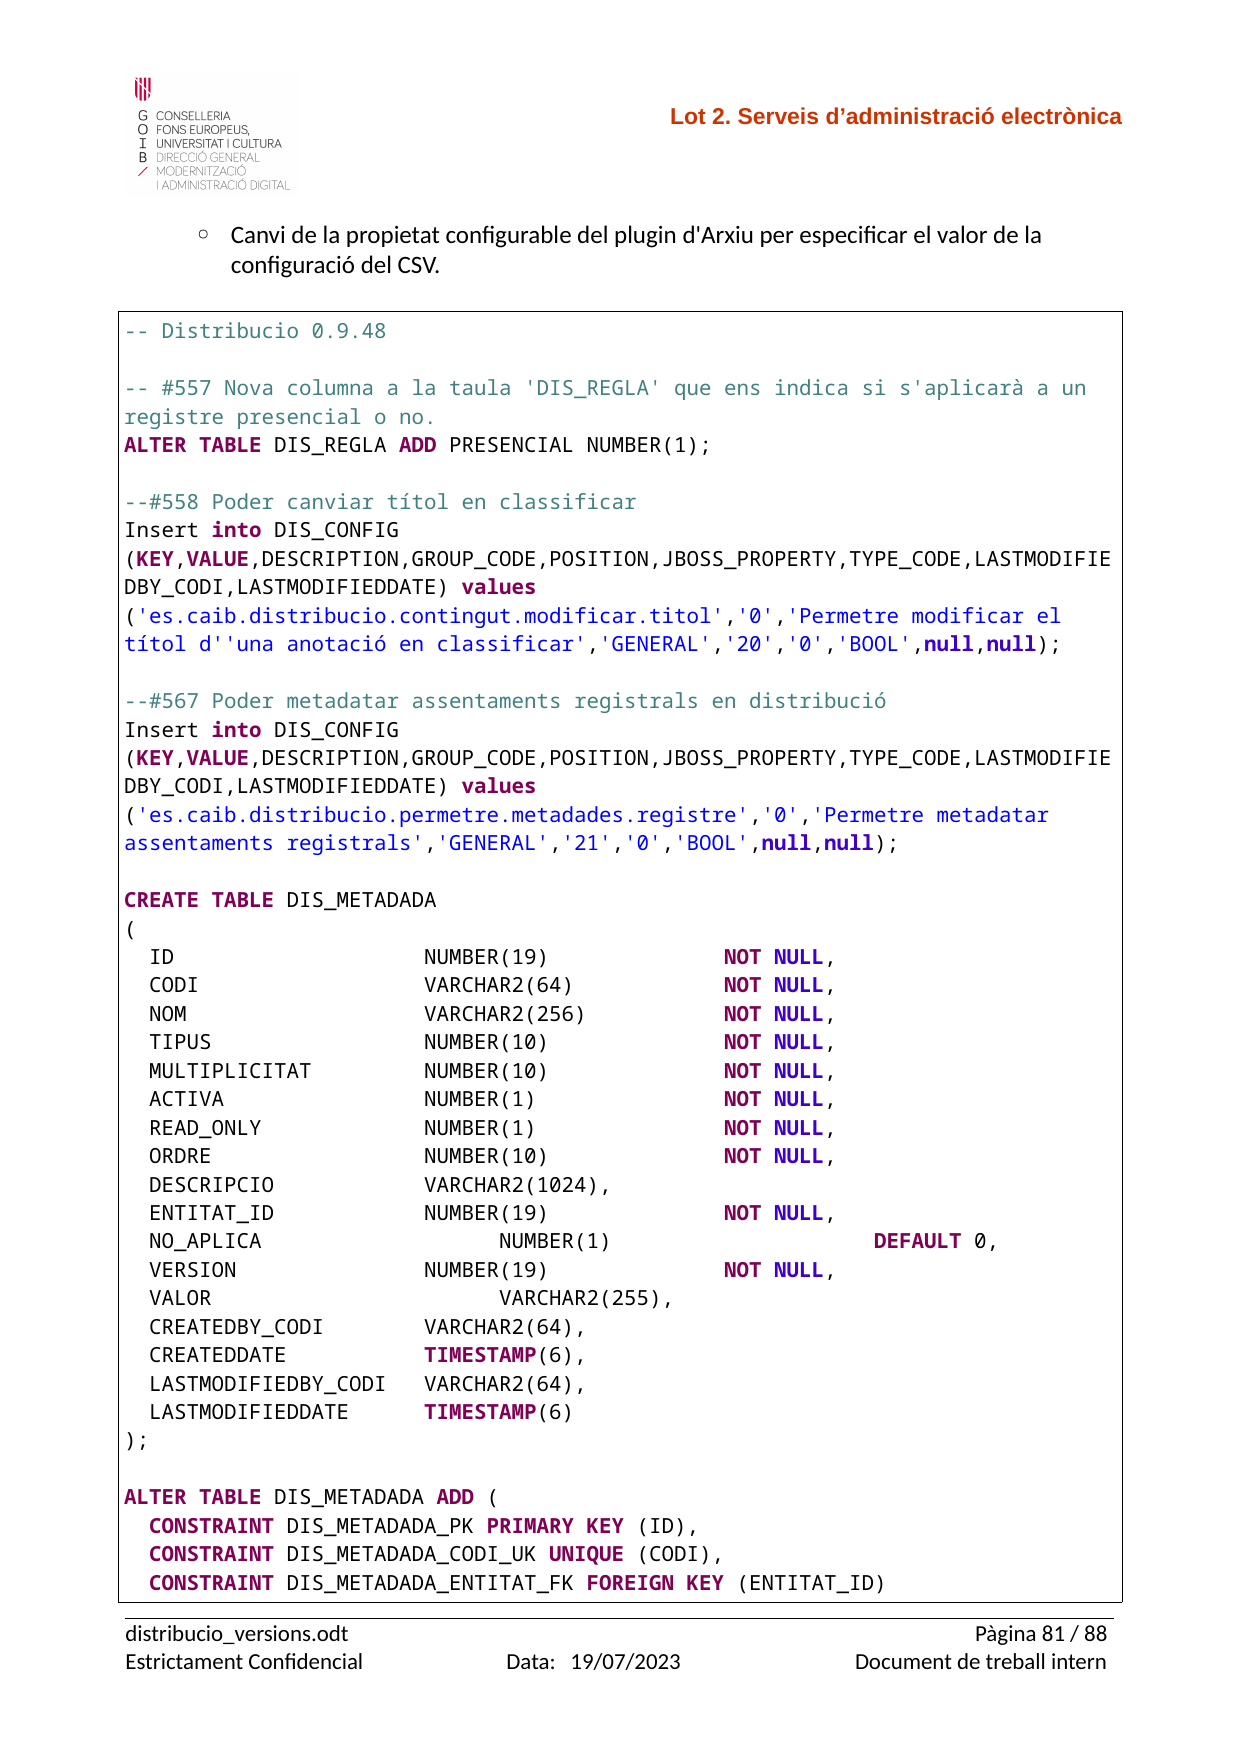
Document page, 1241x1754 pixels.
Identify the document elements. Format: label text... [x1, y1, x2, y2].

table_header -- Distribucio 0.9.48 -- #557 Nova columna a la taula 'DIS_REGLA' que ens indica si s'aplicarà a un registre presencial o no. ALTER TABLE DIS_REGLA ADD PRESENCIAL NUMBER(1); --#558 Poder canviar títol en classificar Insert into DIS_CONFIG (KEY,VALUE,DESCRIPTION,GROUP_CODE,POSITION,JBOSS_PROPERTY,TYPE_CODE,LASTMODIFIEDBY_CODI,LASTMODIFIEDDATE) values ('es.caib.distribucio.contingut.modificar.titol','0','Permetre modificar el títol d''una anotació en classificar','GENERAL','20','0','BOOL',null,null); --#567 Poder metadatar assentaments registrals en distribució Insert into DIS_CONFIG (KEY,VALUE,DESCRIPTION,GROUP_CODE,POSITION,JBOSS_PROPERTY,TYPE_CODE,LASTMODIFIEDBY_CODI,LASTMODIFIEDDATE) values ('es.caib.distribucio.permetre.metadades.registre','0','Permetre metadatar assentaments registrals','GENERAL','21','0','BOOL',null,null); CREATE TABLE DIS_METADADA ( ID NUMBER(19) NOT NULL, CODI VARCHAR2(64) NOT NULL, NOM VARCHAR2(256) NOT NULL, TIPUS NUMBER(10) NOT NULL, MULTIPLICITAT NUMBER(10) NOT NULL, ACTIVA NUMBER(1) NOT NULL, READ_ONLY NUMBER(1) NOT NULL, ORDRE NUMBER(10) NOT NULL, DESCRIPCIO VARCHAR2(1024), ENTITAT_ID NUMBER(19) NOT NULL, NO_APLICA NUMBER(1) DEFAULT 0, VERSION NUMBER(19) NOT NULL, VALOR VARCHAR2(255), CREATEDBY_CODI VARCHAR2(64), CREATEDDATE TIMESTAMP(6), LASTMODIFIEDBY_CODI VARCHAR2(64), LASTMODIFIEDDATE TIMESTAMP(6) ); ALTER TABLE DIS_METADADA ADD ( CONSTRAINT DIS_METADADA_PK PRIMARY KEY (ID), CONSTRAINT DIS_METADADA_CODI_UK UNIQUE (CODI), CONSTRAINT DIS_METADADA_ENTITAT_FK FOREIGN KEY (ENTITAT_ID) [119, 312, 1122, 1602]
list Canvi de la propietat configurable del plugin d'Arxiu per especificar el valor de la configuració del CSV. [193, 219, 1122, 280]
picture [126, 70, 299, 197]
